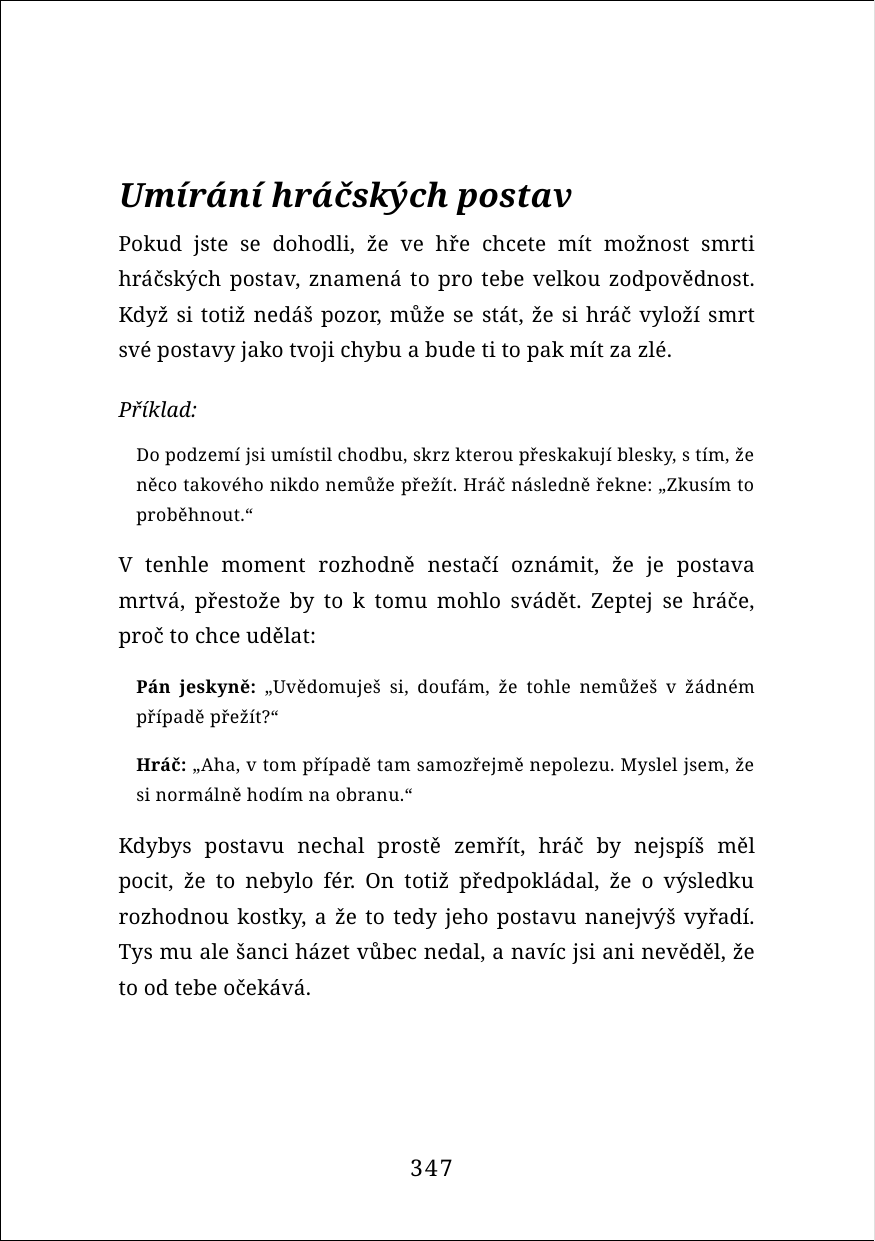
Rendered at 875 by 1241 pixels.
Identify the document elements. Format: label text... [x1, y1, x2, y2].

text V tenhle moment rozhodně nestačí oznámit, že je postava mrtvá, přestože by to k tomu mohlo svádět. Zeptej se hráče, proč to chce udělat: [118, 550, 756, 650]
text Do podzemí jsi umístil chodbu, skrz kterou přeskakují blesky, s tím, že něco takového nikdo nemůže přežít. Hráč následně řekne: „Zkusím to proběhnout.“ [136, 442, 756, 527]
text Hráč: „Aha, v tom případě tam samozřejmě nepolezu. Myslel jsem, že si normálně hodím na obranu.“ [136, 753, 756, 807]
text Kdybys postavu nechal prostě zemřít, hráč by nejspíš měl pocit, že to nebylo fér. On totiž předpokládal, že o výsledku rozhodnou kostky, a že to tedy jeho postavu nanejvýš vyřadí. Tys mu ale šanci házet vůbec nedal, a navíc jsi ani nevěděl, že to od tebe očekává. [118, 831, 756, 1001]
subtitle Umírání hráčských postav [118, 172, 756, 217]
text Příklad: [118, 395, 756, 423]
text Pokud jste se dohodli, že ve hře chcete mít možnost smrti hráčských postav, znamená to pro tebe velkou zodpovědnost. Když si totiž nedáš pozor, může se stát, že si hráč vyloží smrt své postavy jako tvoji chybu a bude ti to pak mít za zlé. [118, 229, 756, 364]
text Pán jeskyně: „Uvědomuješ si, doufám, že tohle nemůžeš v žádném případě přežít?“ [136, 674, 756, 729]
